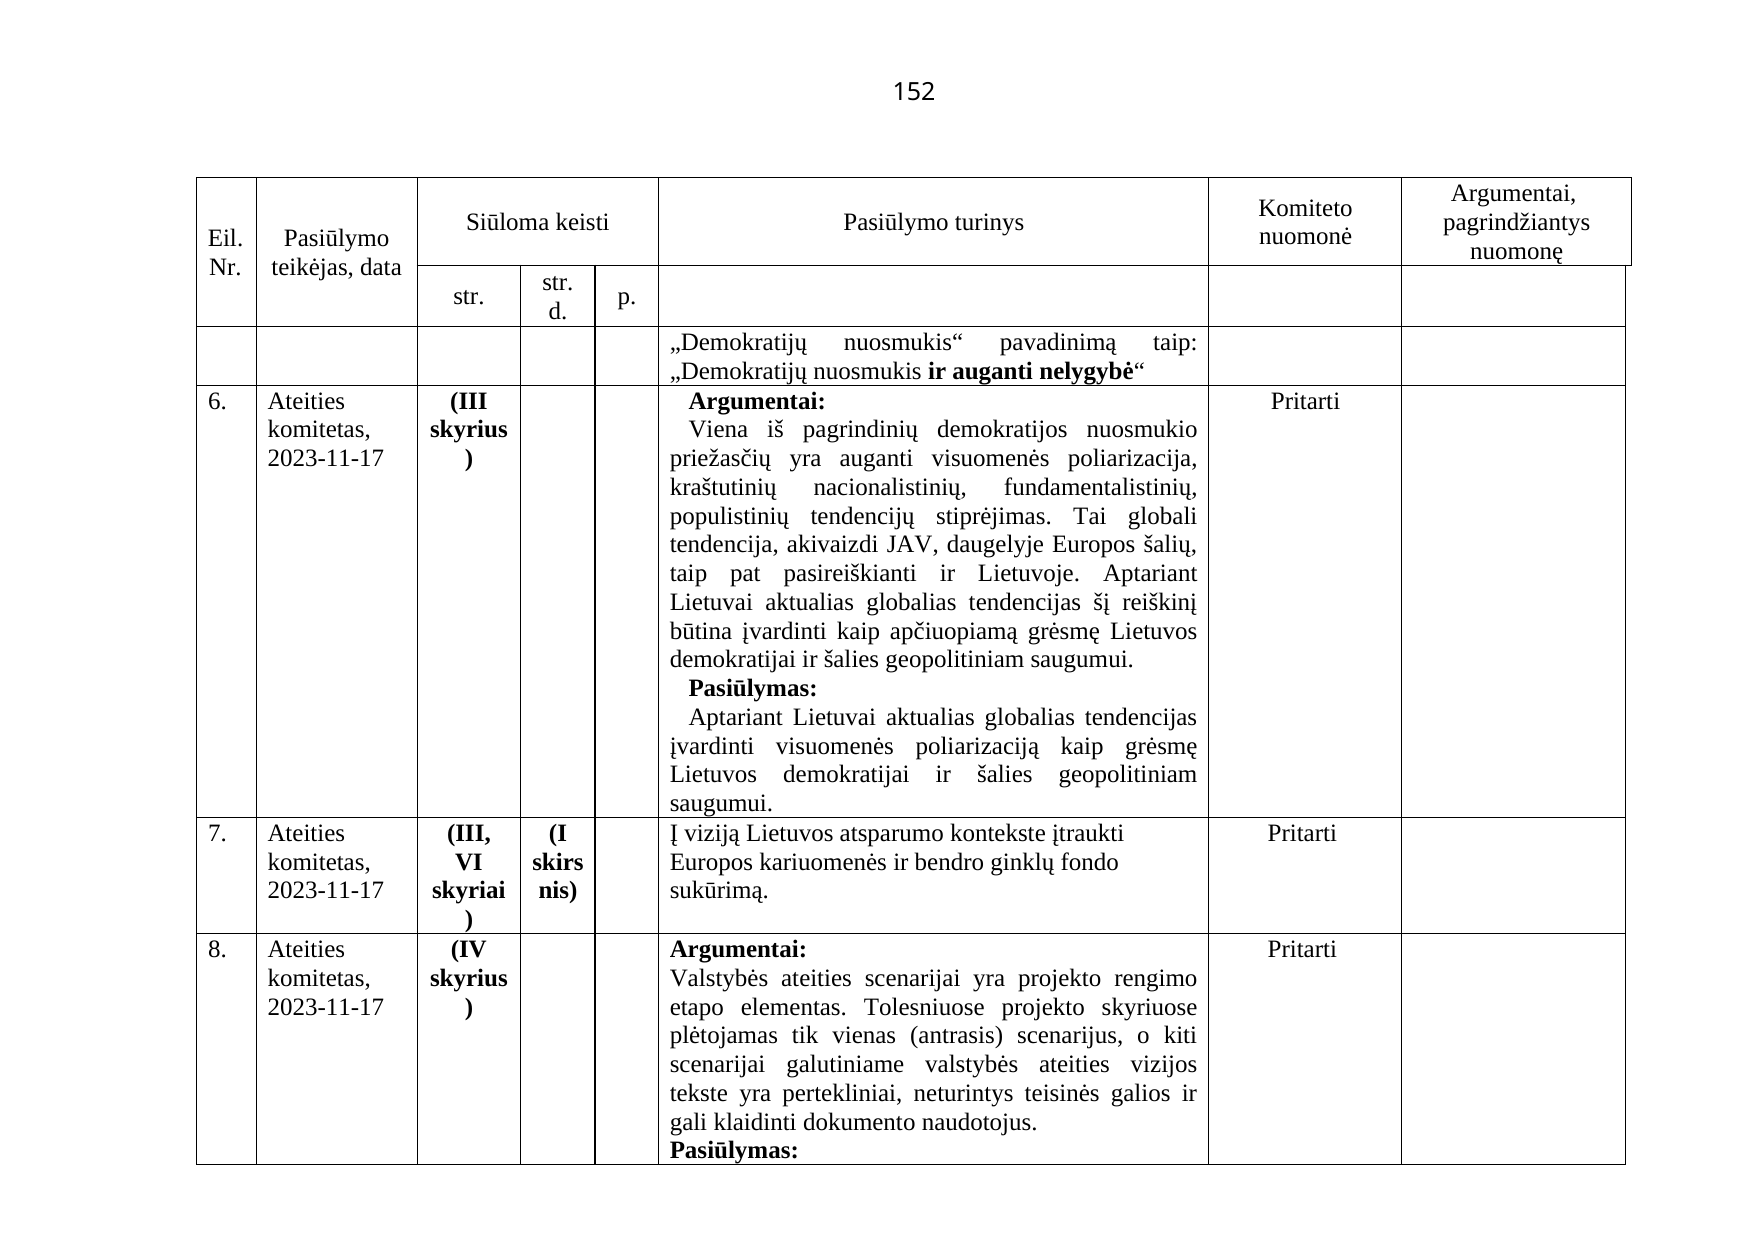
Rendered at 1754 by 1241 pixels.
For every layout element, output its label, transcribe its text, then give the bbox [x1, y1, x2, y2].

table_cell [521, 327, 594, 385]
table_cell [1209, 327, 1401, 385]
table_cell Į viziją Lietuvos atsparumo kontekste įtraukti Europos kariuomenės ir bendro ginklų fondo sukūrimą. [659, 818, 1208, 933]
table_cell Pritarti [1209, 934, 1401, 1164]
table_cell (III, VI skyriai) [418, 818, 520, 933]
table_cell [521, 386, 594, 817]
table_cell (III skyrius) [418, 386, 520, 817]
table_cell str. [418, 266, 520, 326]
table_cell [1402, 386, 1625, 817]
table_cell str. d. [521, 266, 594, 326]
table_cell „Demokratijų nuosmukis“ pavadinimą taip: „Demokratijų nuosmukis ir auganti nelygybė“ [659, 327, 1208, 385]
table_cell Pritarti [1209, 818, 1401, 933]
table_cell [1402, 818, 1625, 933]
table_cell [1209, 266, 1401, 326]
table_cell (I skirsnis) [521, 818, 594, 933]
table_header Siūloma keisti [418, 178, 658, 264]
table_cell [418, 327, 520, 385]
table_cell [1626, 326, 1631, 385]
table_cell [1626, 933, 1631, 1164]
table_cell [1626, 385, 1631, 817]
table_cell Argumentai: Valstybės ateities scenarijai yra projekto rengimo etapo elementas. Tolesniuose projekto skyriuose plėtojamas tik vienas (antrasis) scenarijus, o kiti scenarijai galutiniame valstybės ateities vizijos tekste yra pertekliniai, neturintys teisinės galios ir gali klaidinti dokumento naudotojus. Pasiūlymas: [659, 934, 1208, 1164]
table_cell [197, 327, 256, 385]
table_cell Ateities komitetas, 2023-11-17 [257, 934, 417, 1164]
table_cell [1402, 327, 1625, 385]
table_header Pasiūlymo turinys [659, 178, 1208, 264]
table_cell [1626, 817, 1631, 933]
table_cell (IV skyrius) [418, 934, 520, 1164]
table_cell [1402, 266, 1625, 326]
table_cell [1402, 934, 1625, 1164]
table_cell Ateities komitetas, 2023-11-17 [257, 386, 417, 817]
table_cell Ateities komitetas, 2023-11-17 [257, 818, 417, 933]
table_cell [521, 934, 594, 1164]
table_cell [596, 386, 658, 817]
table_cell 8. [197, 934, 256, 1164]
table_cell [659, 266, 1208, 326]
table_cell Pritarti [1209, 386, 1401, 817]
table_cell p. [596, 266, 658, 326]
table_header Argumentai, pagrindžiantys nuomonę [1402, 178, 1631, 264]
table_cell [257, 327, 417, 385]
table_cell 6. [197, 386, 256, 817]
table_cell [596, 327, 658, 385]
table_cell Argumentai: Viena iš pagrindinių demokratijos nuosmukio priežasčių yra auganti visuomenės poliarizacija, kraštutinių nacionalistinių, fundamentalistinių, populistinių tendencijų stiprėjimas. Tai globali tendencija, akivaizdi JAV, daugelyje Europos šalių, taip pat pasireiškianti ir Lietuvoje. Aptariant Lietuvai aktualias globalias tendencijas šį reiškinį būtina įvardinti kaip apčiuopiamą grėsmę Lietuvos demokratijai ir šalies geopolitiniam saugumui. Pasiūlymas: Aptariant Lietuvai aktualias globalias tendencijas įvardinti visuomenės poliarizaciją kaip grėsmę Lietuvos demokratijai ir šalies geopolitiniam saugumui. [659, 386, 1208, 817]
table_header Pasiūlymo teikėjas, data [257, 178, 417, 326]
table_cell 7. [197, 818, 256, 933]
table_header Komiteto nuomonė [1209, 178, 1401, 264]
table_cell [596, 934, 658, 1164]
table_cell [596, 818, 658, 933]
table_header Eil. Nr. [197, 178, 256, 326]
table_cell [1626, 266, 1631, 326]
